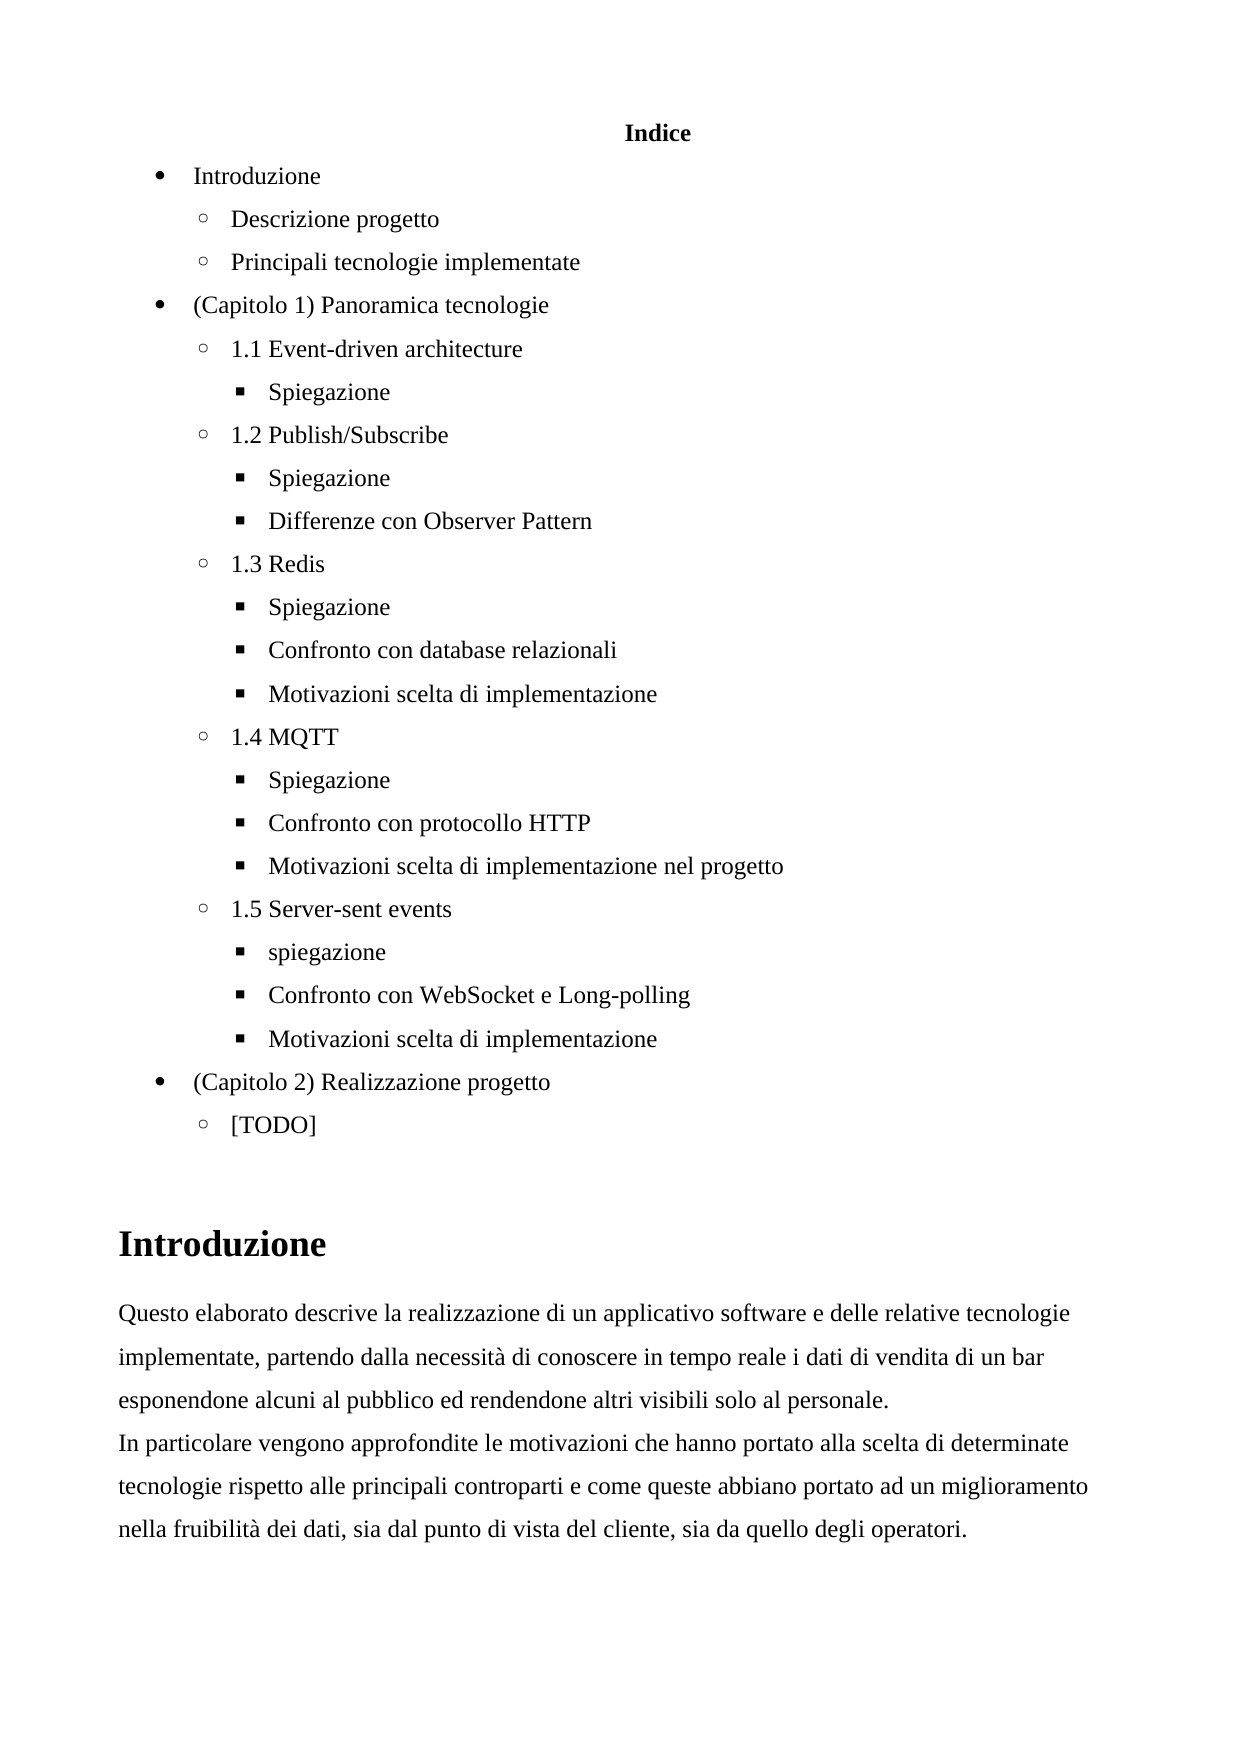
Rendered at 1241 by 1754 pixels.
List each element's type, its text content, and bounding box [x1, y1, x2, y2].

text Indice [193, 118, 1122, 147]
list 1.4 MQTT [193, 722, 1122, 751]
list Descrizione progetto [193, 204, 1122, 233]
list Confronto con database relazionali [231, 636, 1122, 664]
list Confronto con WebSocket e Long-polling [231, 981, 1122, 1009]
list Motivazioni scelta di implementazione [231, 679, 1122, 707]
list spiegazione [231, 937, 1122, 966]
list Differenze con Observer Pattern [231, 506, 1122, 535]
list Spiegazione [231, 592, 1122, 621]
list Confronto con protocollo HTTP [231, 808, 1122, 837]
list 1.1 Event-driven architecture [193, 334, 1122, 362]
list Spiegazione [231, 765, 1122, 794]
list Motivazioni scelta di implementazione nel progetto [231, 851, 1122, 880]
list 1.5 Server-sent events [193, 894, 1122, 923]
list (Capitolo 2) Realizzazione progetto [156, 1067, 1122, 1096]
list [TODO] [193, 1110, 1122, 1139]
list Principali tecnologie implementate [193, 247, 1122, 276]
text Questo elaborato descrive la realizzazione di un applicativo software e delle relative tecnologie implementate, partendo dalla necessità di conoscere in tempo reale i dati di vendita di un bar esponendone alcuni al pubblico ed rendendone altri visibili solo al personale. [118, 1298, 1122, 1413]
list Spiegazione [231, 377, 1122, 406]
subtitle Introduzione [118, 1221, 1122, 1264]
text In particolare vengono approfondite le motivazioni che hanno portato alla scelta di determinate tecnologie rispetto alle principali controparti e come queste abbiano portato ad un miglioramento nella fruibilità dei dati, sia dal punto di vista del cliente, sia da quello degli operatori. [118, 1428, 1122, 1543]
list Motivazioni scelta di implementazione [231, 1024, 1122, 1052]
list 1.2 Publish/Subscribe [193, 420, 1122, 449]
list (Capitolo 1) Panoramica tecnologie [156, 291, 1122, 319]
list Spiegazione [231, 463, 1122, 492]
list 1.3 Redis [193, 549, 1122, 578]
list Introduzione [156, 161, 1122, 190]
